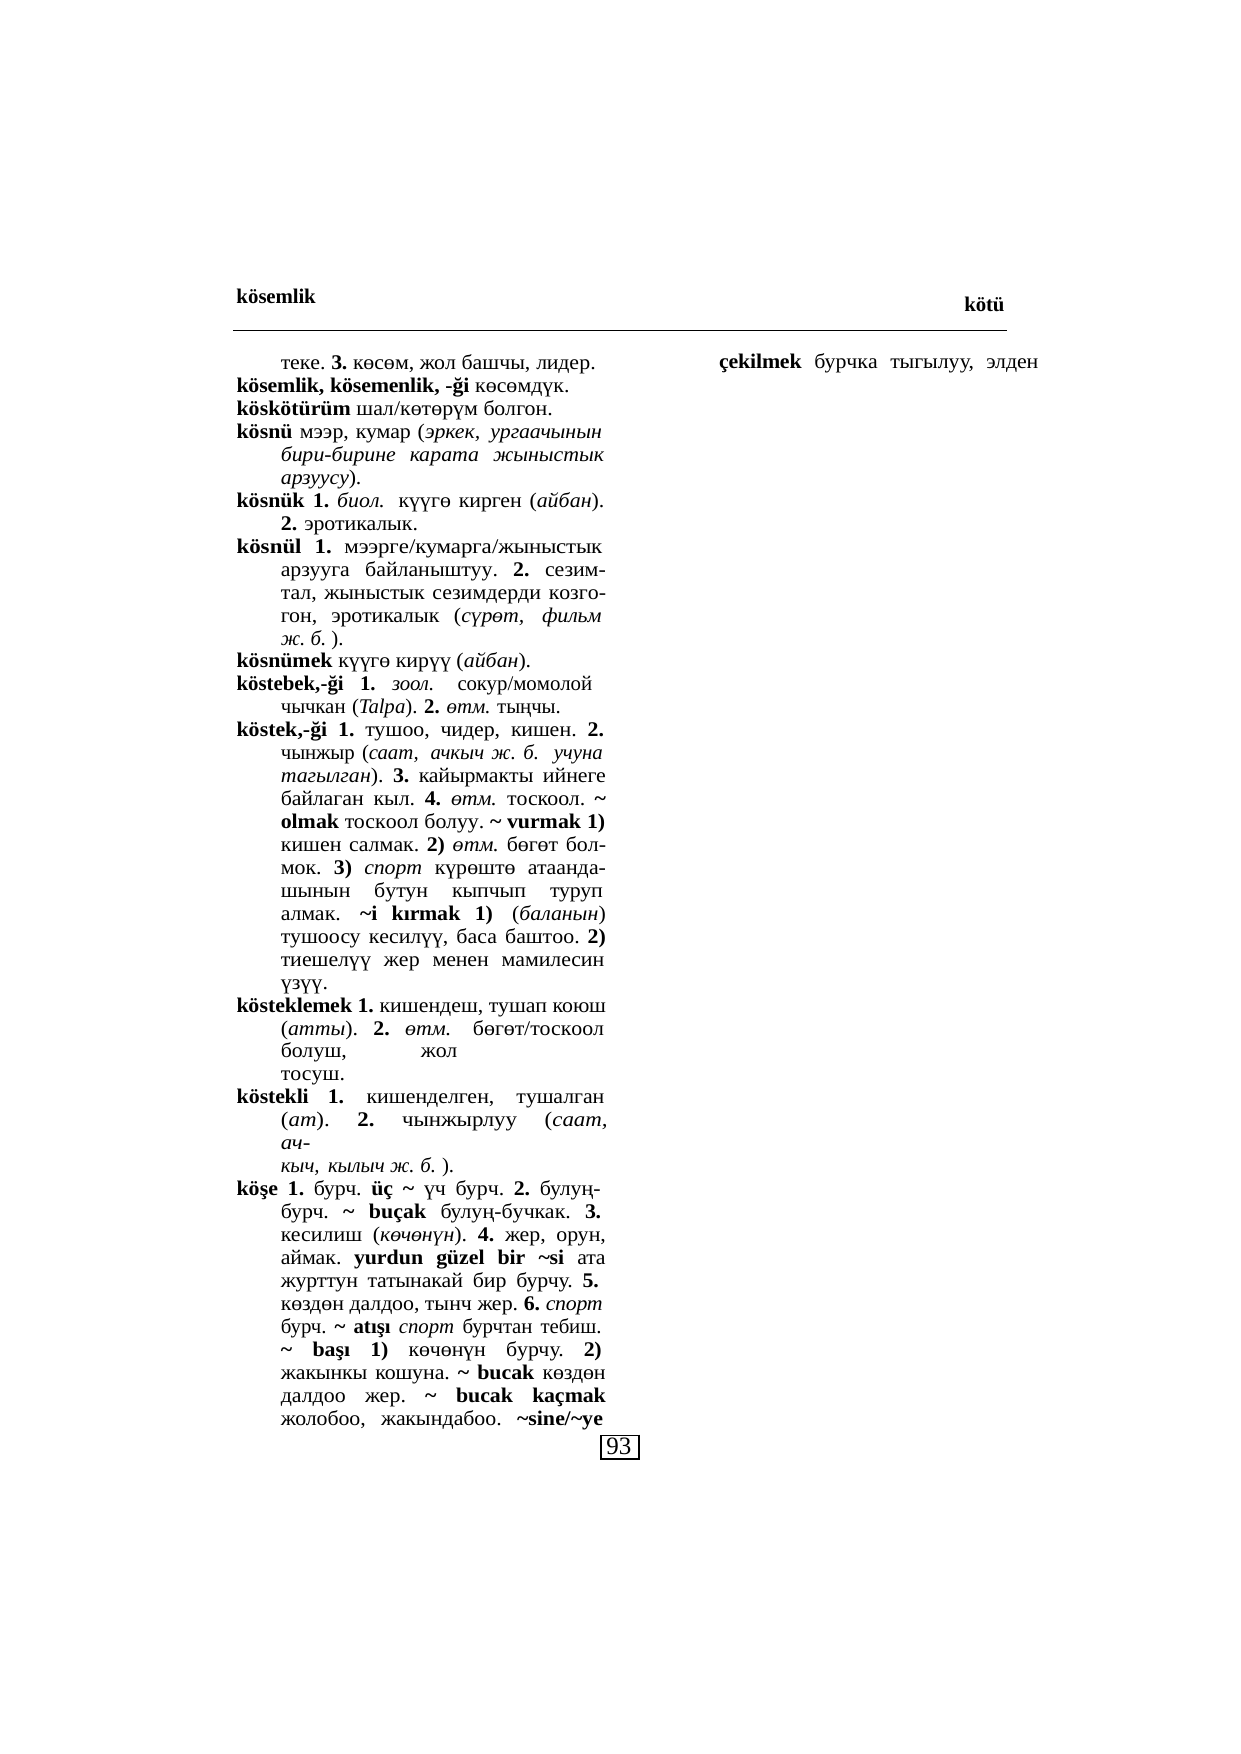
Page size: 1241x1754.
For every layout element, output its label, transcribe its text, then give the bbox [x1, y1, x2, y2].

text köstebek,-ği 1. зоол. сокур/момолой [236, 672, 609, 695]
text арзууга байланыштуу. 2. сезим- тал, жыныстык сезимдерди козго- гон, эротикалык (сүрөт, фильм [281, 558, 606, 627]
text kösnük 1. биол. күүгө кирген (айбан). [236, 489, 609, 512]
text kösteklemek 1. кишендеш, тушап коюш [236, 994, 609, 1017]
text бири-бирине карата жыныстык арзуусу). [281, 443, 606, 489]
text теке. 3. көсөм, жол башчы, лидер. kösemlik, kösemenlik, -ği көсөмдүк. köskötürüm шал/көтөрүм болгон. kösnü мээр, кумар (эркек, ургаачынын [236, 350, 606, 443]
text алмак. ~i kırmak 1) (баланын) тушоосу кесилүү, баса баштоо. 2) тиешелүү жер менен мамилесин [281, 902, 606, 971]
text (ат). 2. чынжырлуу (саат, ач- [281, 1108, 609, 1154]
text kösnümek күүгө кирүү (айбан). [236, 649, 609, 672]
text чынжыр (саат, ачкыч ж. б. учуна [281, 741, 606, 764]
text көздөн далдоо, тынч жер. 6. спорт [281, 1292, 606, 1315]
text çekilmek бурчка тыгылуу, элден [719, 350, 1062, 373]
text kösnül 1. мээрге/кумарга/жыныстык [236, 535, 606, 558]
text köstekli 1. кишенделген, тушалган [236, 1086, 609, 1108]
text үзүү. [281, 971, 328, 994]
text чычкан (Talpa). 2. өтм. тыңчы. [281, 695, 564, 718]
text кесилиш (көчөнүн). 4. жер, орун, аймак. yurdun güzel bir ~si ата журттун татынакай бир бурчу. 5. [281, 1223, 606, 1292]
text тагылган). 3. кайырмакты ийнеге байлаган кыл. 4. өтм. тоскоол. ~ olmak тоскоол болуу. ~ vurmak 1) [281, 764, 606, 833]
text ж. б. ). [281, 627, 344, 649]
text кыч, кылыч ж. б. ). [281, 1154, 455, 1177]
text kösemlik [236, 284, 316, 308]
text болуш, жол тосуш. [281, 1039, 457, 1086]
text köşe 1. бурч. üç ~ үч бурч. 2. булуң- бурч. ~ buçak булуң-бучкак. 3. [236, 1177, 609, 1223]
text (атты). 2. өтм. бөгөт/тоскоол [281, 1017, 606, 1039]
text кишен салмак. 2) өтм. бөгөт бол- мок. 3) спорт күрөштө атаанда- шынын бутун кыпчып туруп [281, 833, 606, 902]
text жакынкы кошуна. ~ bucak көздөн далдоо жер. ~ bucak kaçmak жолобоо, жакындабоо. ~sine/~ye [281, 1361, 606, 1429]
text 2. эротикалык. [281, 512, 420, 535]
text köstek,-ği 1. тушоо, чидер, кишен. 2. [236, 718, 609, 741]
text ~ başı 1) көчөнүн бурчу. 2) [281, 1338, 606, 1361]
text kötü [903, 292, 1065, 316]
text бурч. ~ atışı спорт бурчтан тебиш. [281, 1315, 606, 1338]
